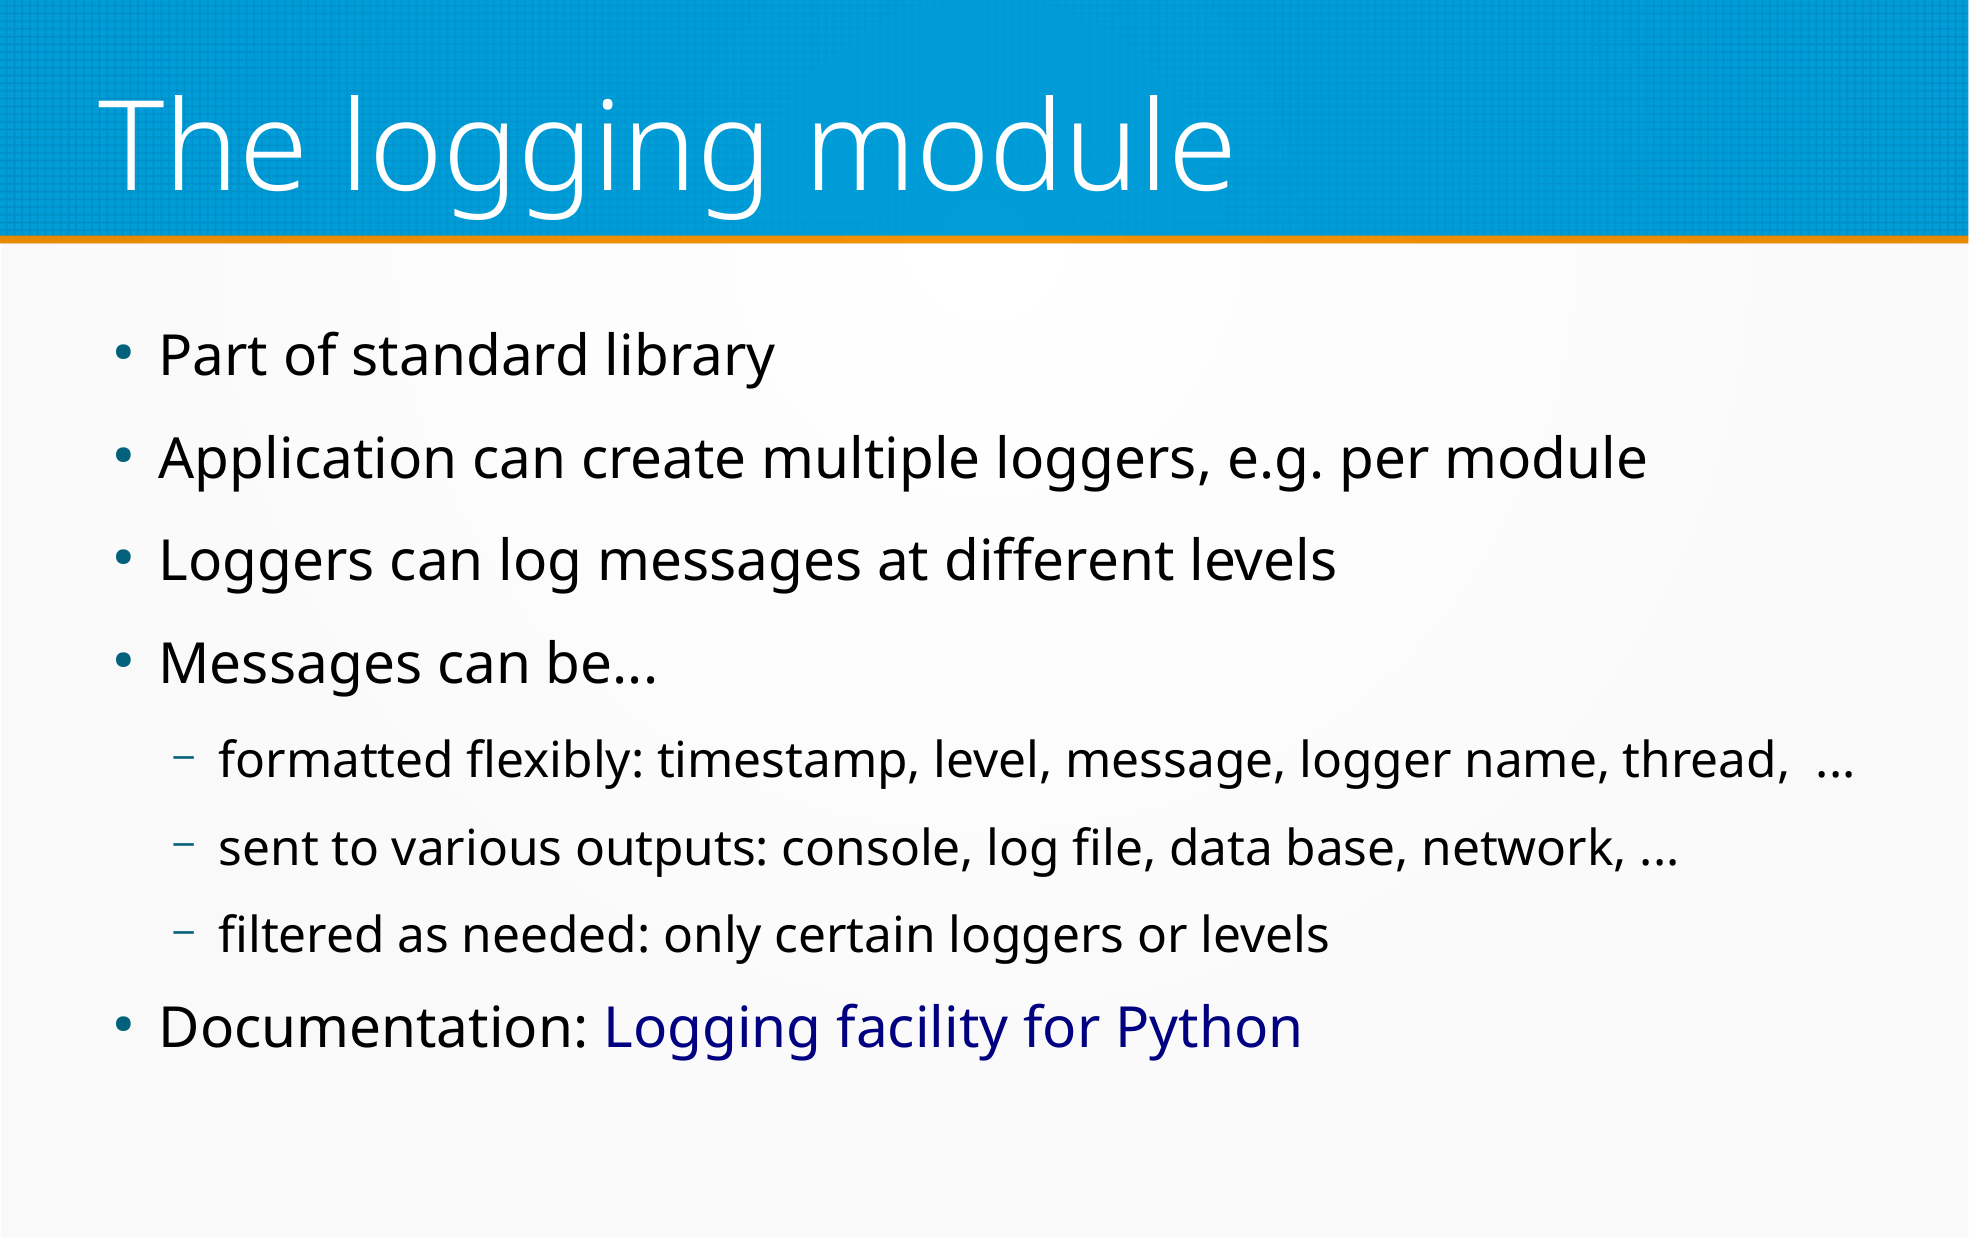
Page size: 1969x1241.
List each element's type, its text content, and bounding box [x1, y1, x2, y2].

title The logging module [98, 19, 1870, 227]
list Part of standard library Application can create multiple loggers, e.g. per module Loggers can log messages at different levels Messages can be... formatted flexibly: timestamp, level, message, logger name, thread, ... sent to various outputs: console, log file, data base, network, ... filtered as needed: only certain loggers or levels Documentation: Logging facility for Python [98, 315, 1861, 1081]
picture [0, 236, 1969, 1241]
